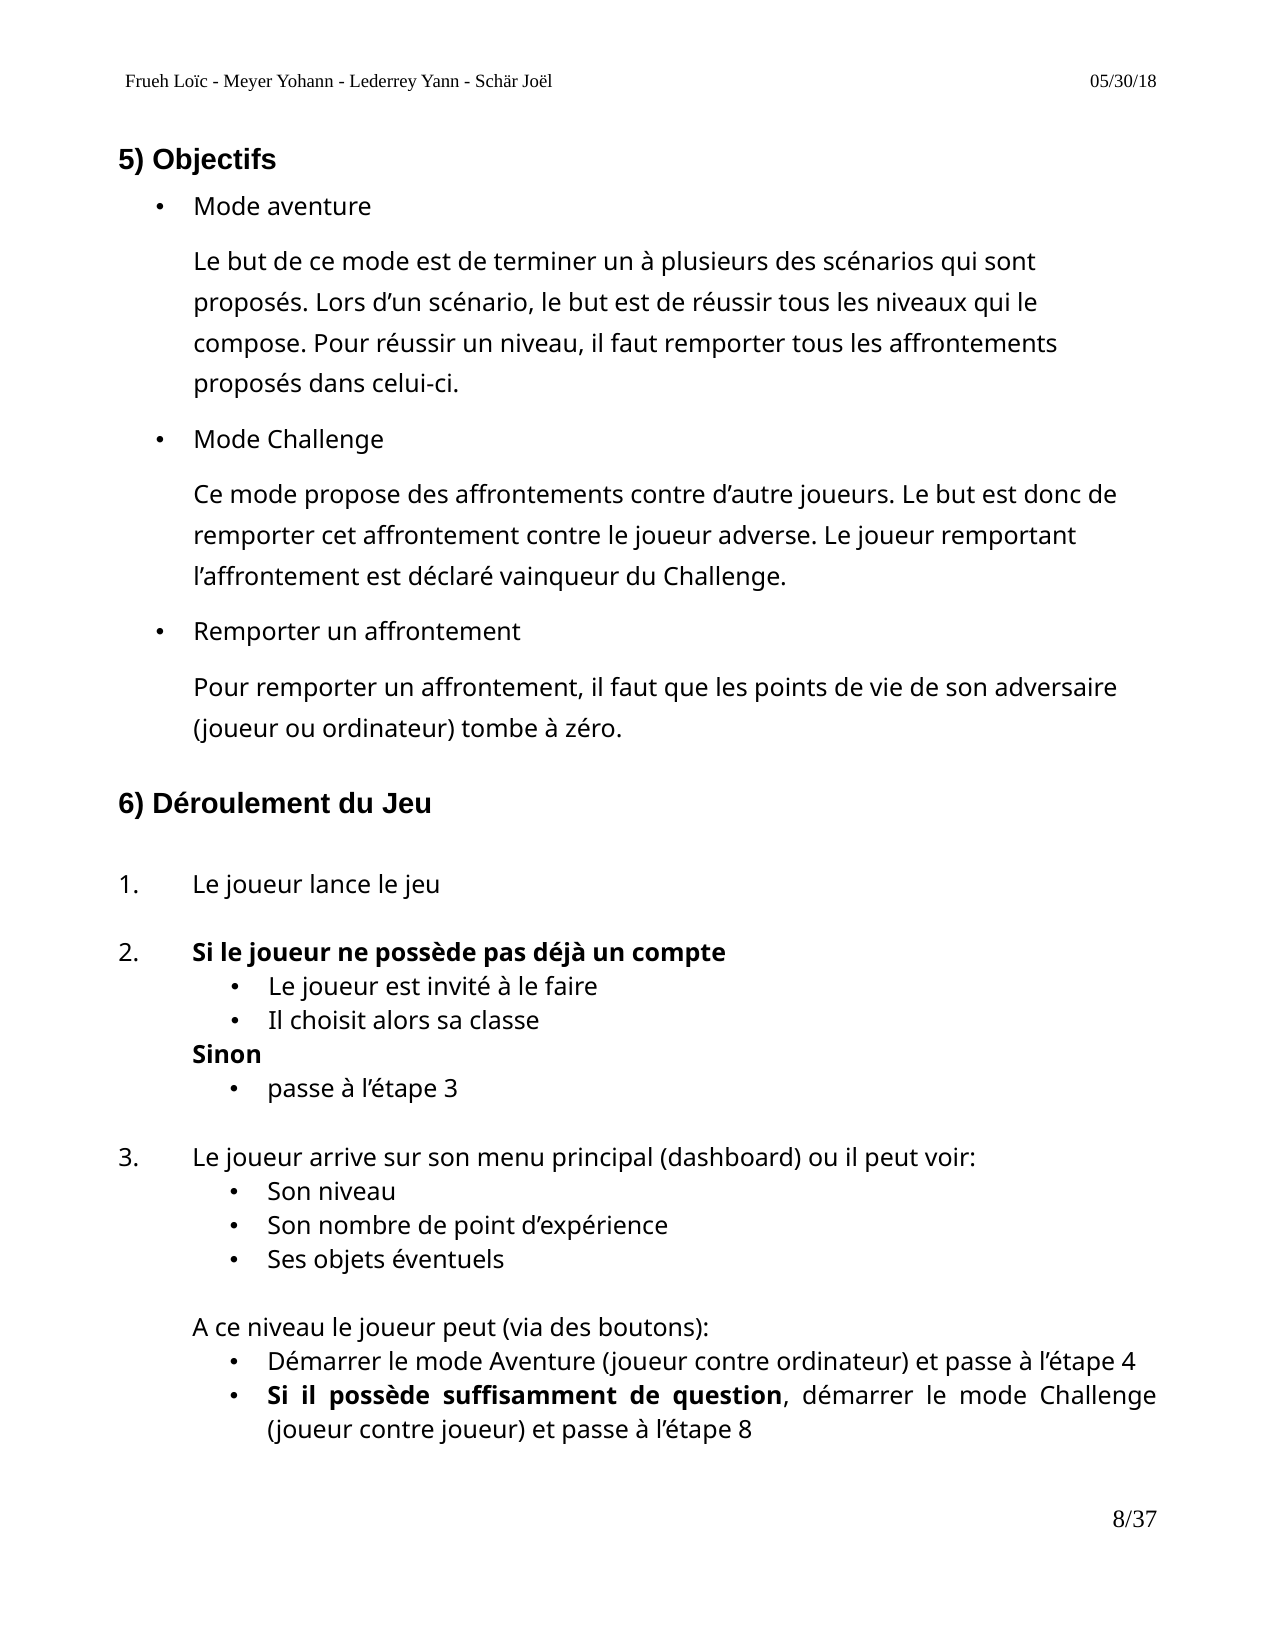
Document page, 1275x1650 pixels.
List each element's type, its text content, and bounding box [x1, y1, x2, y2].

list Pour remporter un affrontement, il faut que les points de vie de son adversaire (joueur ou ordinateur) tombe à zéro. [156, 669, 1157, 744]
text A ce niveau le joueur peut (via des boutons): [118, 1309, 1157, 1343]
list Le joueur est invité à le faire [231, 969, 1157, 1003]
list Son niveau [229, 1173, 1157, 1207]
list Le but de ce mode est de terminer un à plusieurs des scénarios qui sont proposés. Lors d’un scénario, le but est de réussir tous les niveaux qui le compose. Pour réussir un niveau, il faut remporter tous les affrontements proposés dans celui-ci. [156, 244, 1157, 400]
text 2. Si le joueur ne possède pas déjà un compte [118, 935, 1157, 969]
text 1. Le joueur lance le jeu [118, 867, 1157, 901]
subtitle 5) Objectifs [118, 142, 1157, 176]
list Il choisit alors sa classe [231, 1003, 1157, 1037]
list Son nombre de point d’expérience [229, 1207, 1157, 1241]
text 3. Le joueur arrive sur son menu principal (dashboard) ou il peut voir: [118, 1139, 1157, 1173]
list Ce mode propose des affrontements contre d’autre joueurs. Le but est donc de remporter cet affrontement contre le joueur adverse. Le joueur remportant l’affrontement est déclaré vainqueur du Challenge. [156, 477, 1157, 593]
list Remporter un affrontement [156, 614, 1157, 648]
subtitle 6) Déroulement du Jeu [118, 787, 1157, 820]
list Mode Challenge [156, 422, 1157, 456]
text Sinon [118, 1037, 1157, 1071]
list Ses objets éventuels [229, 1241, 1157, 1275]
list Mode aventure [156, 188, 1157, 222]
list Démarrer le mode Aventure (joueur contre ordinateur) et passe à l’étape 4 [229, 1343, 1157, 1378]
list Si il possède suffisamment de question, démarrer le mode Challenge (joueur contre joueur) et passe à l’étape 8 [229, 1378, 1157, 1446]
list passe à l’étape 3 [229, 1071, 1157, 1105]
